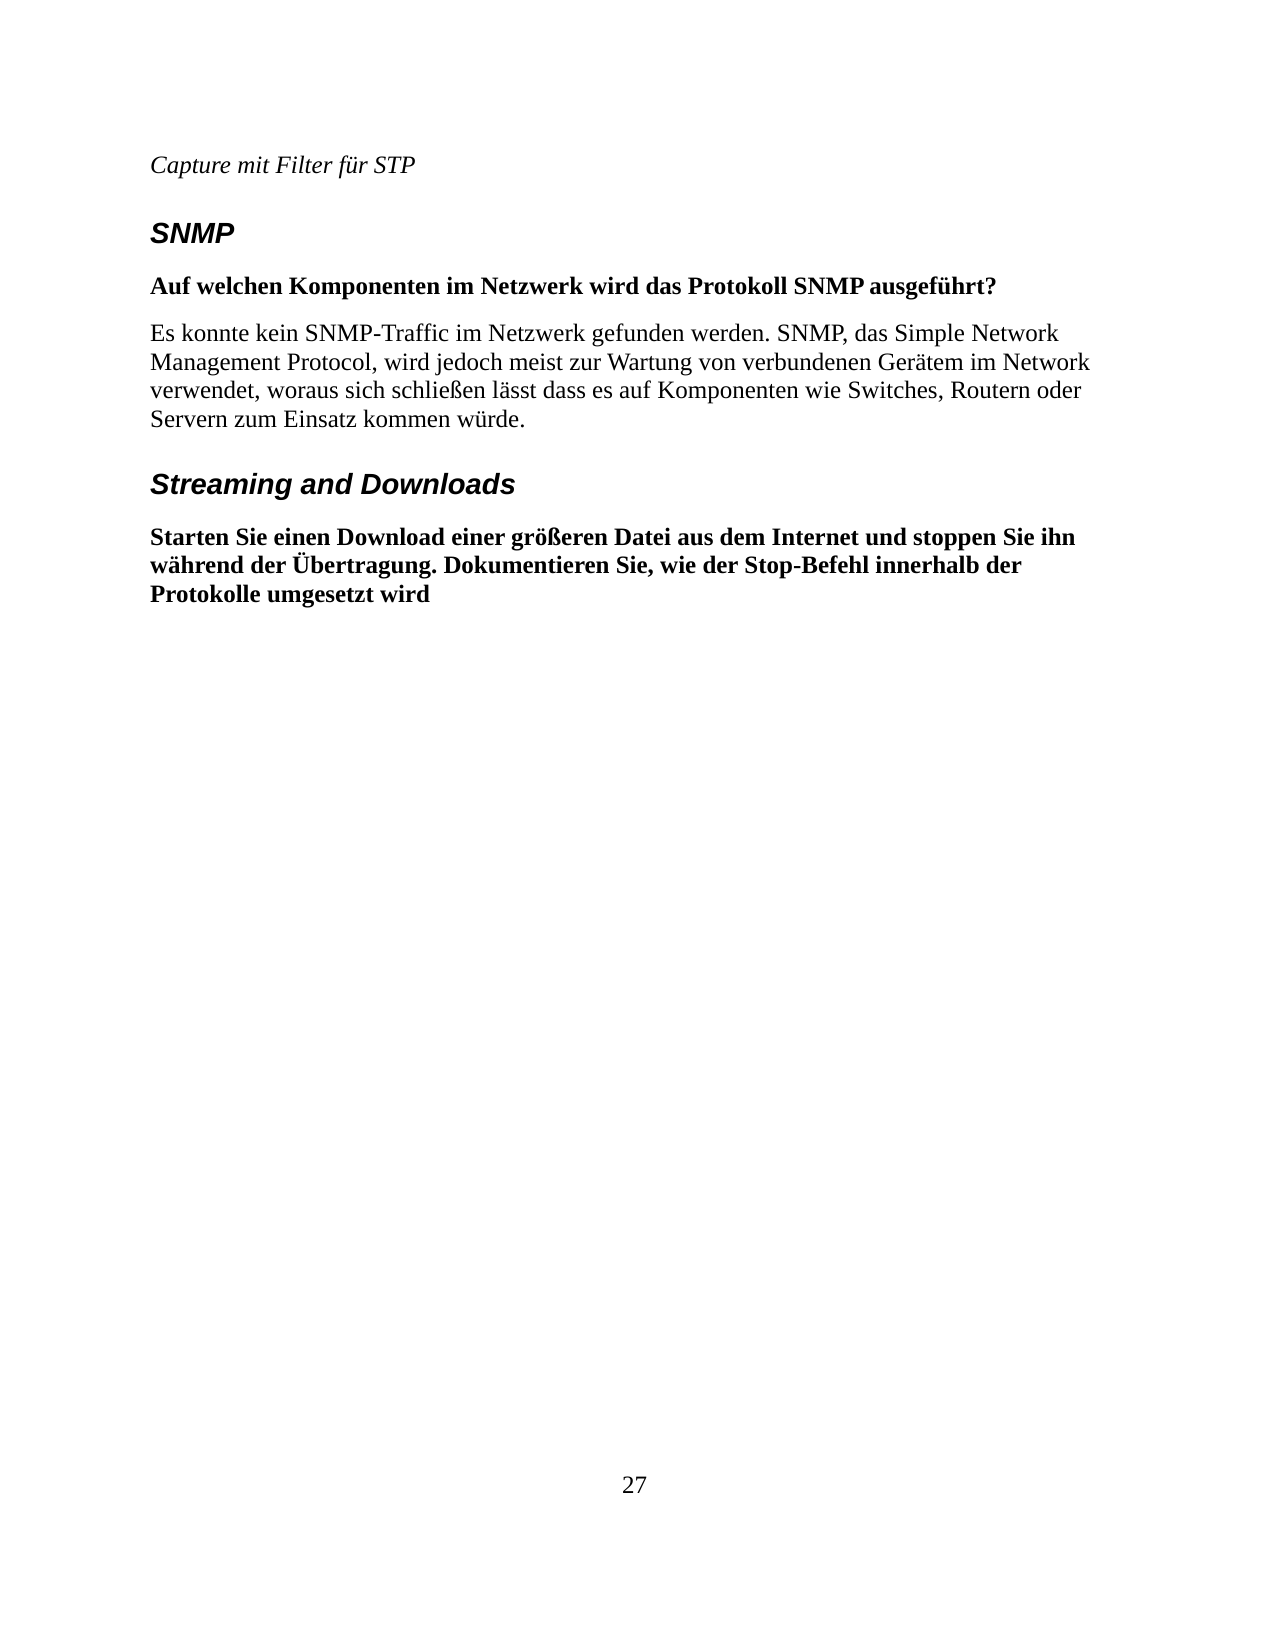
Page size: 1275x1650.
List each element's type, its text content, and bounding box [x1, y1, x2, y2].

text Capture mit Filter für STP [150, 150, 1125, 179]
subtitle Streaming and Downloads [150, 467, 1125, 500]
text Es konnte kein SNMP-Traffic im Netzwerk gefunden werden. SNMP, das Simple Network Management Protocol, wird jedoch meist zur Wartung von verbundenen Gerätem im Network verwendet, woraus sich schließen lässt dass es auf Komponenten wie Switches, Routern oder Servern zum Einsatz kommen würde. [150, 318, 1125, 433]
subtitle SNMP [150, 216, 1125, 250]
text Auf welchen Komponenten im Netzwerk wird das Protokoll SNMP ausgeführt? [150, 271, 1125, 300]
text Starten Sie einen Download einer größeren Datei aus dem Internet und stoppen Sie ihn während der Übertragung. Dokumentieren Sie, wie der Stop-Befehl innerhalb der Protokolle umgesetzt wird [150, 522, 1125, 608]
